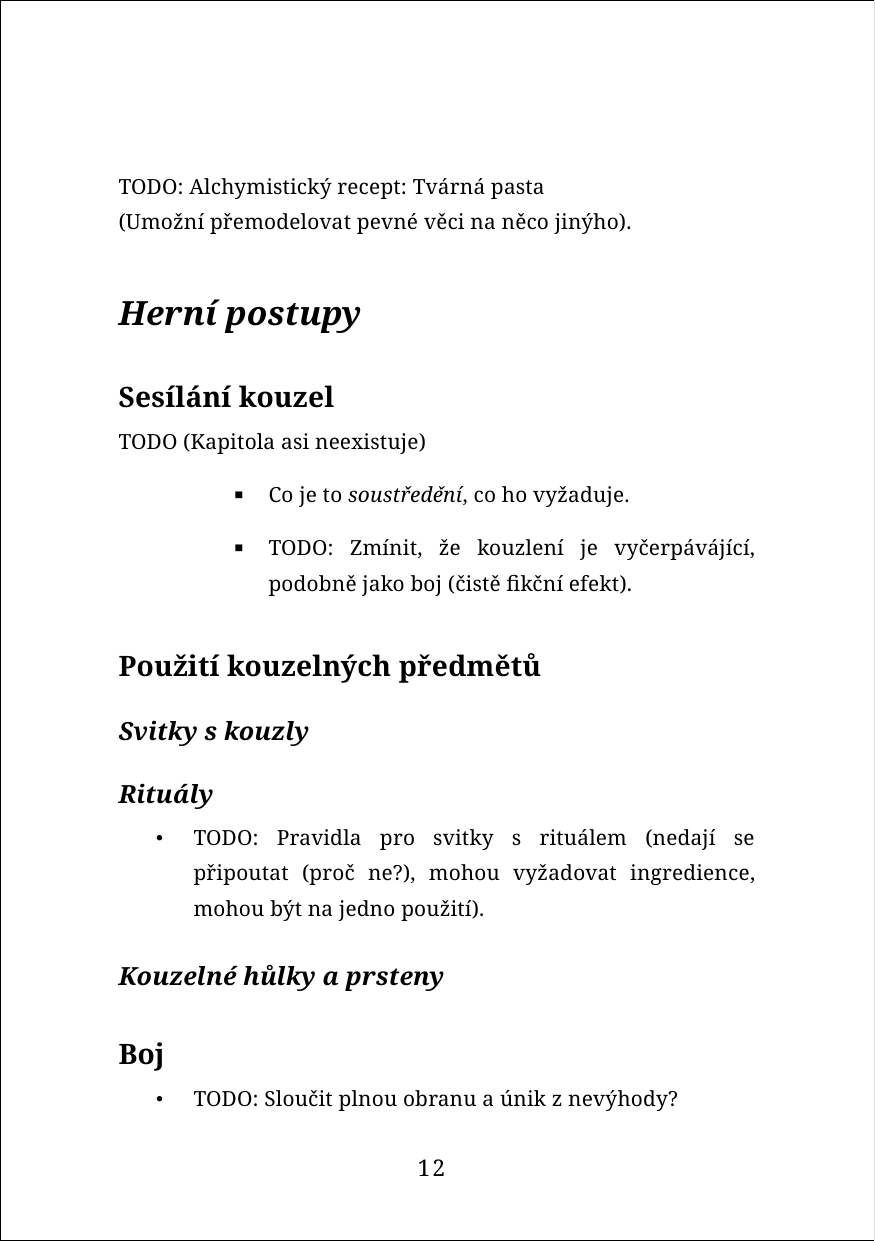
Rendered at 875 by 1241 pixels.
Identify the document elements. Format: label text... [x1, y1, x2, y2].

list TODO: Pravidla pro svitky s rituálem (nedají se připoutat (proč ne?), mohou vyžadovat ingredience, mohou být na jedno použití). [156, 823, 756, 922]
subtitle Herní postupy [118, 290, 756, 336]
subtitle Kouzelné hůlky a prsteny [118, 959, 756, 993]
subtitle Rituály [118, 777, 756, 811]
subtitle Sesílání kouzel [118, 377, 756, 415]
subtitle Svitky s kouzly [118, 714, 756, 748]
list Co je to soustředění, co ho vyžaduje. [231, 480, 756, 509]
subtitle Použití kouzelných předmětů [118, 646, 756, 684]
subtitle Boj [118, 1034, 756, 1073]
list TODO: Zmínit, že kouzlení je vyčerpávájící, podobně jako boj (čistě fikční efekt). [231, 533, 756, 597]
text TODO (Kapitola asi neexistuje) [118, 427, 756, 455]
list TODO: Sloučit plnou obranu a únik z nevýhody? [156, 1084, 756, 1113]
text TODO: Alchymistický recept: Tvárná pasta (Umožní přemodelovat pevné věci na něco jinýho). [118, 172, 756, 236]
